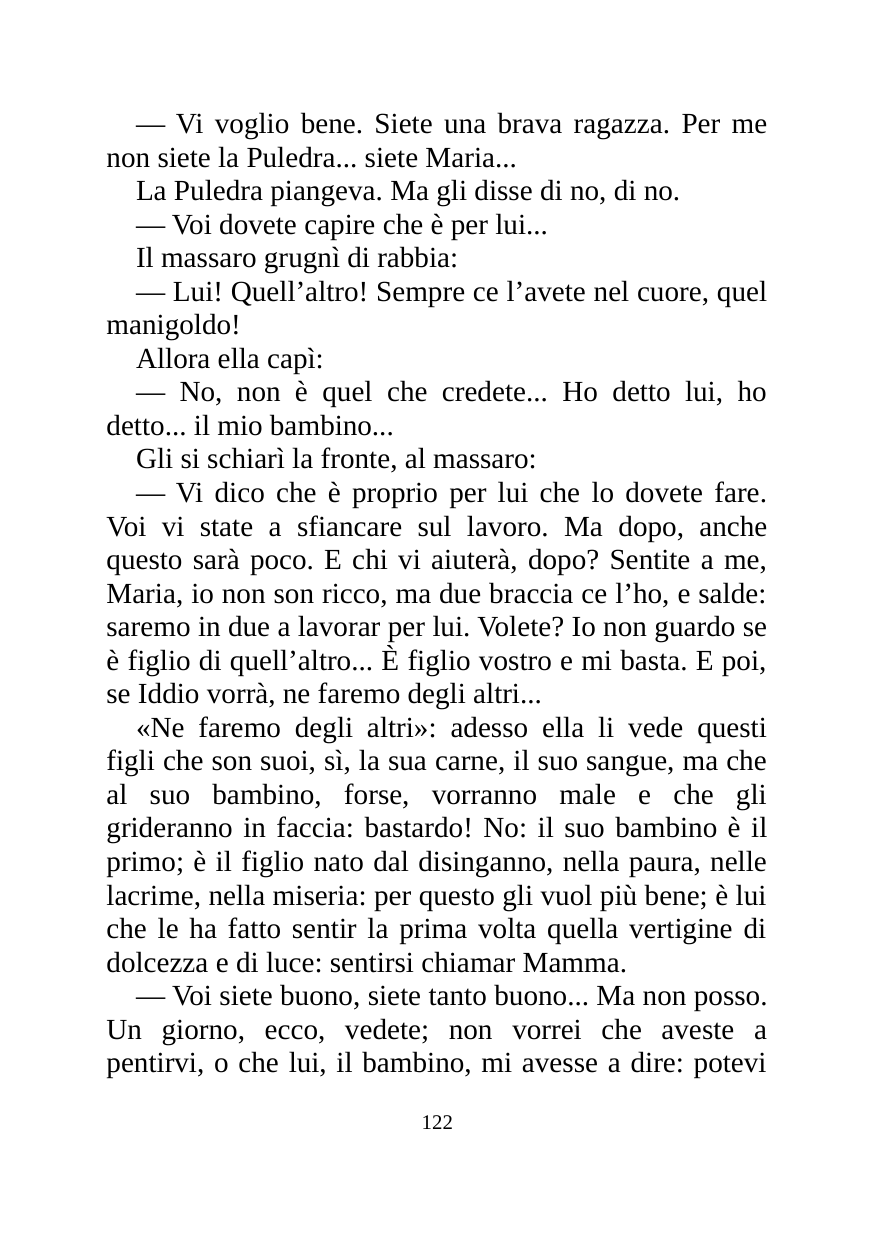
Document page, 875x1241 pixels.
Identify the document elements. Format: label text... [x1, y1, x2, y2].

text La Puledra piangeva. Ma gli disse di no, di no. [106, 173, 768, 207]
text «Ne faremo degli altri»: adesso ella li vede questi figli che son suoi, sì, la sua carne, il suo sangue, ma che al suo bambino, forse, vorranno male e che gli grideranno in faccia: bastardo! No: il suo bambino è il primo; è il figlio nato dal disinganno, nella paura, nelle lacrime, nella miseria: per questo gli vuol più bene; è lui che le ha fatto sentir la prima volta quella vertigine di dolcezza e di luce: sentirsi chiamar Mamma. [106, 710, 768, 978]
text — Voi siete buono, siete tanto buono... Ma non posso. Un giorno, ecco, vedete; non vorrei che aveste a pentirvi, o che lui, il bambino, mi avesse a dire: potevi [106, 978, 768, 1079]
text — Lui! Quell’altro! Sempre ce l’avete nel cuore, quel manigoldo! [106, 274, 768, 341]
text — Vi voglio bene. Siete una brava ragazza. Per me non siete la Puledra... siete Maria... [106, 106, 768, 173]
text Gli si schiarì la fronte, al massaro: [106, 442, 768, 475]
text — No, non è quel che credete... Ho detto lui, ho detto... il mio bambino... [106, 374, 768, 442]
text Allora ella capì: [106, 341, 768, 374]
text Il massaro grugnì di rabbia: [106, 240, 768, 274]
text — Vi dico che è proprio per lui che lo dovete fare. Voi vi state a sfiancare sul lavoro. Ma dopo, anche questo sarà poco. E chi vi aiuterà, dopo? Sentite a me, Maria, io non son ricco, ma due braccia ce l’ho, e salde: saremo in due a lavorar per lui. Volete? Io non guardo se è figlio di quell’altro... È figlio vostro e mi basta. E poi, se Iddio vorrà, ne faremo degli altri... [106, 475, 768, 710]
text — Voi dovete capire che è per lui... [106, 207, 768, 240]
